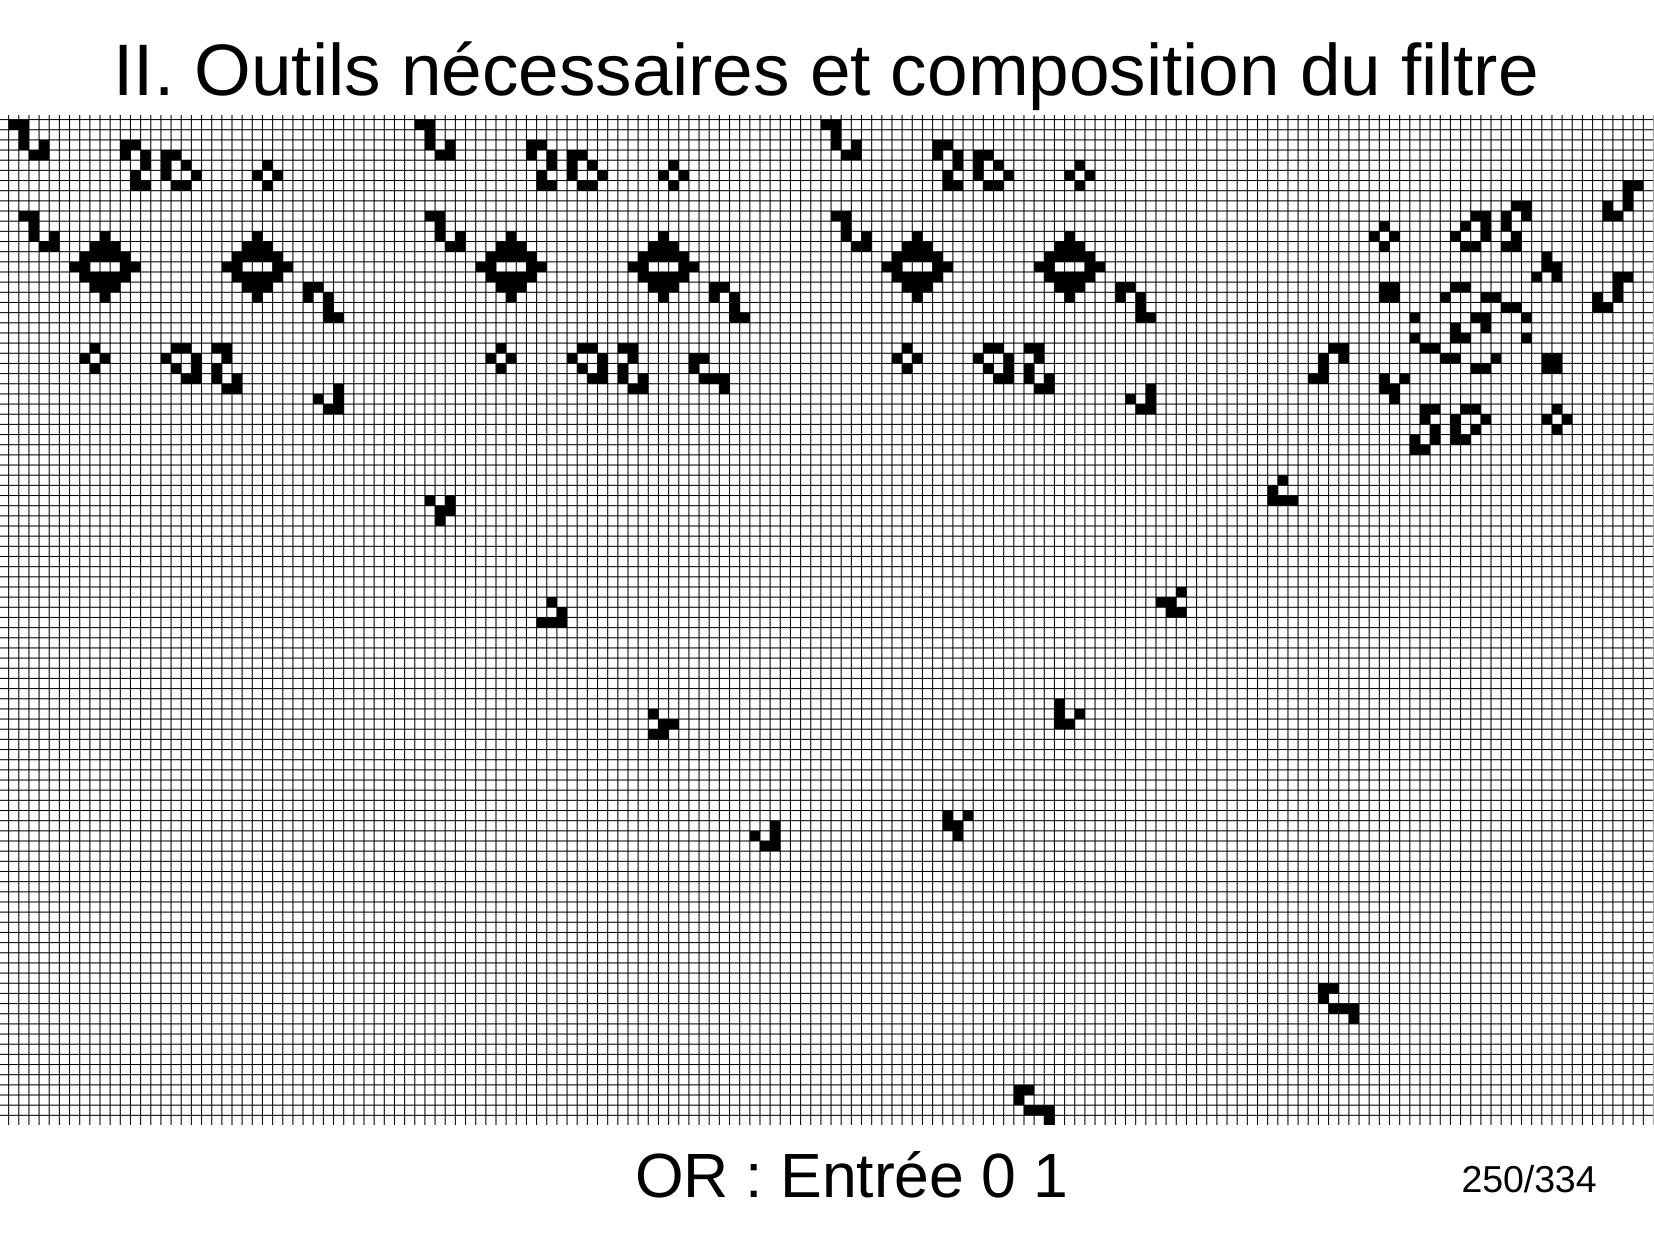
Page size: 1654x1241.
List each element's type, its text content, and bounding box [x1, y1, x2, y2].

picture [0, 115, 1654, 1125]
text_box <number>/334 [1446, 1151, 1654, 1209]
title II. Outils nécessaires et composition du filtre [82, 0, 1571, 174]
text_box OR : Entrée 0 1 [620, 1133, 1084, 1219]
